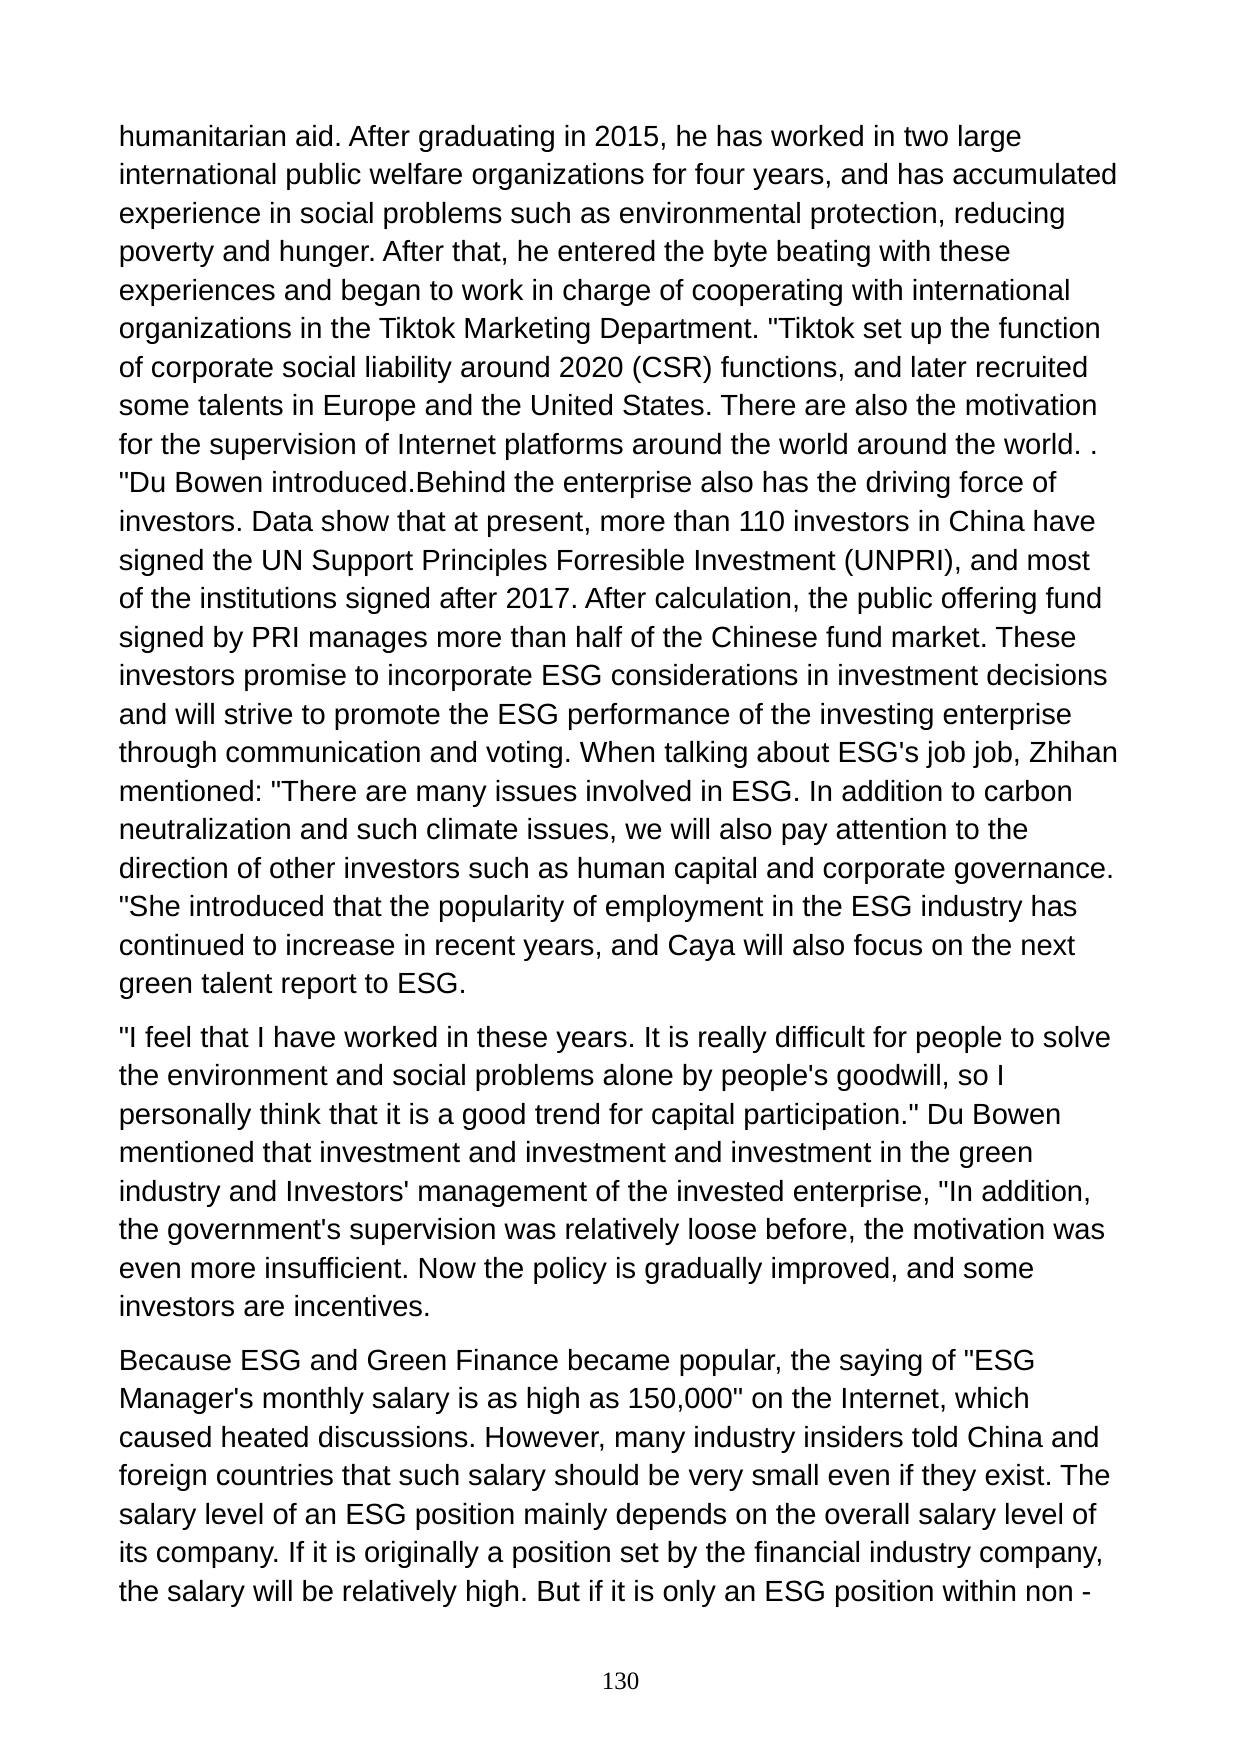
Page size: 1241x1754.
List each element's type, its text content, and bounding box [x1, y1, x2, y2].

text Because ESG and Green Finance became popular, the saying of "ESG Manager's monthly salary is as high as 150,000" on the Internet, which caused heated discussions. However, many industry insiders told China and foreign countries that such salary should be very small even if they exist. The salary level of an ESG position mainly depends on the overall salary level of its company. If it is originally a position set by the financial industry company, the salary will be relatively high. But if it is only an ESG position within non [118, 1342, 1122, 1607]
text "I feel that I have worked in these years. It is really difficult for people to solve the environment and social problems alone by people's goodwill, so I personally think that it is a good trend for capital participation." Du Bowen mentioned that investment and investment and investment in the green industry and Investors' management of the invested enterprise, "In addition, the government's supervision was relatively loose before, the motivation was even more insufficient. Now the policy is gradually improved, and some investors are incentives. [118, 1019, 1122, 1323]
text humanitarian aid. After graduating in 2015, he has worked in two large international public welfare organizations for four years, and has accumulated experience in social problems such as environmental protection, reducing poverty and hunger. After that, he entered the byte beating with these experiences and began to work in charge of cooperating with international organizations in the Tiktok Marketing Department. "Tiktok set up the function of corporate social liability around 2020 (CSR) functions, and later recruited some talents in Europe and the United States. There are also the motivation for the supervision of Internet platforms around the world around the world. . "Du Bowen introduced.Behind the enterprise also has the driving force of investors. Data show that at present, more than 110 investors in China have signed the UN Support Principles Forresible Investment (UNPRI), and most of the institutions signed after 2017. After calculation, the public offering fund signed by PRI manages more than half of the Chinese fund market. These investors promise to incorporate ESG considerations in investment decisions and will strive to promote the ESG performance of the investing enterprise through communication and voting. When talking about ESG's job job, Zhihan mentioned: "There are many issues involved in ESG. In addition to carbon neutralization and such climate issues, we will also pay attention to the direction of other investors such as human capital and corporate governance. "She introduced that the popularity of employment in the ESG industry has continued to increase in recent years, and Caya will also focus on the next green talent report to ESG. [118, 118, 1122, 1000]
